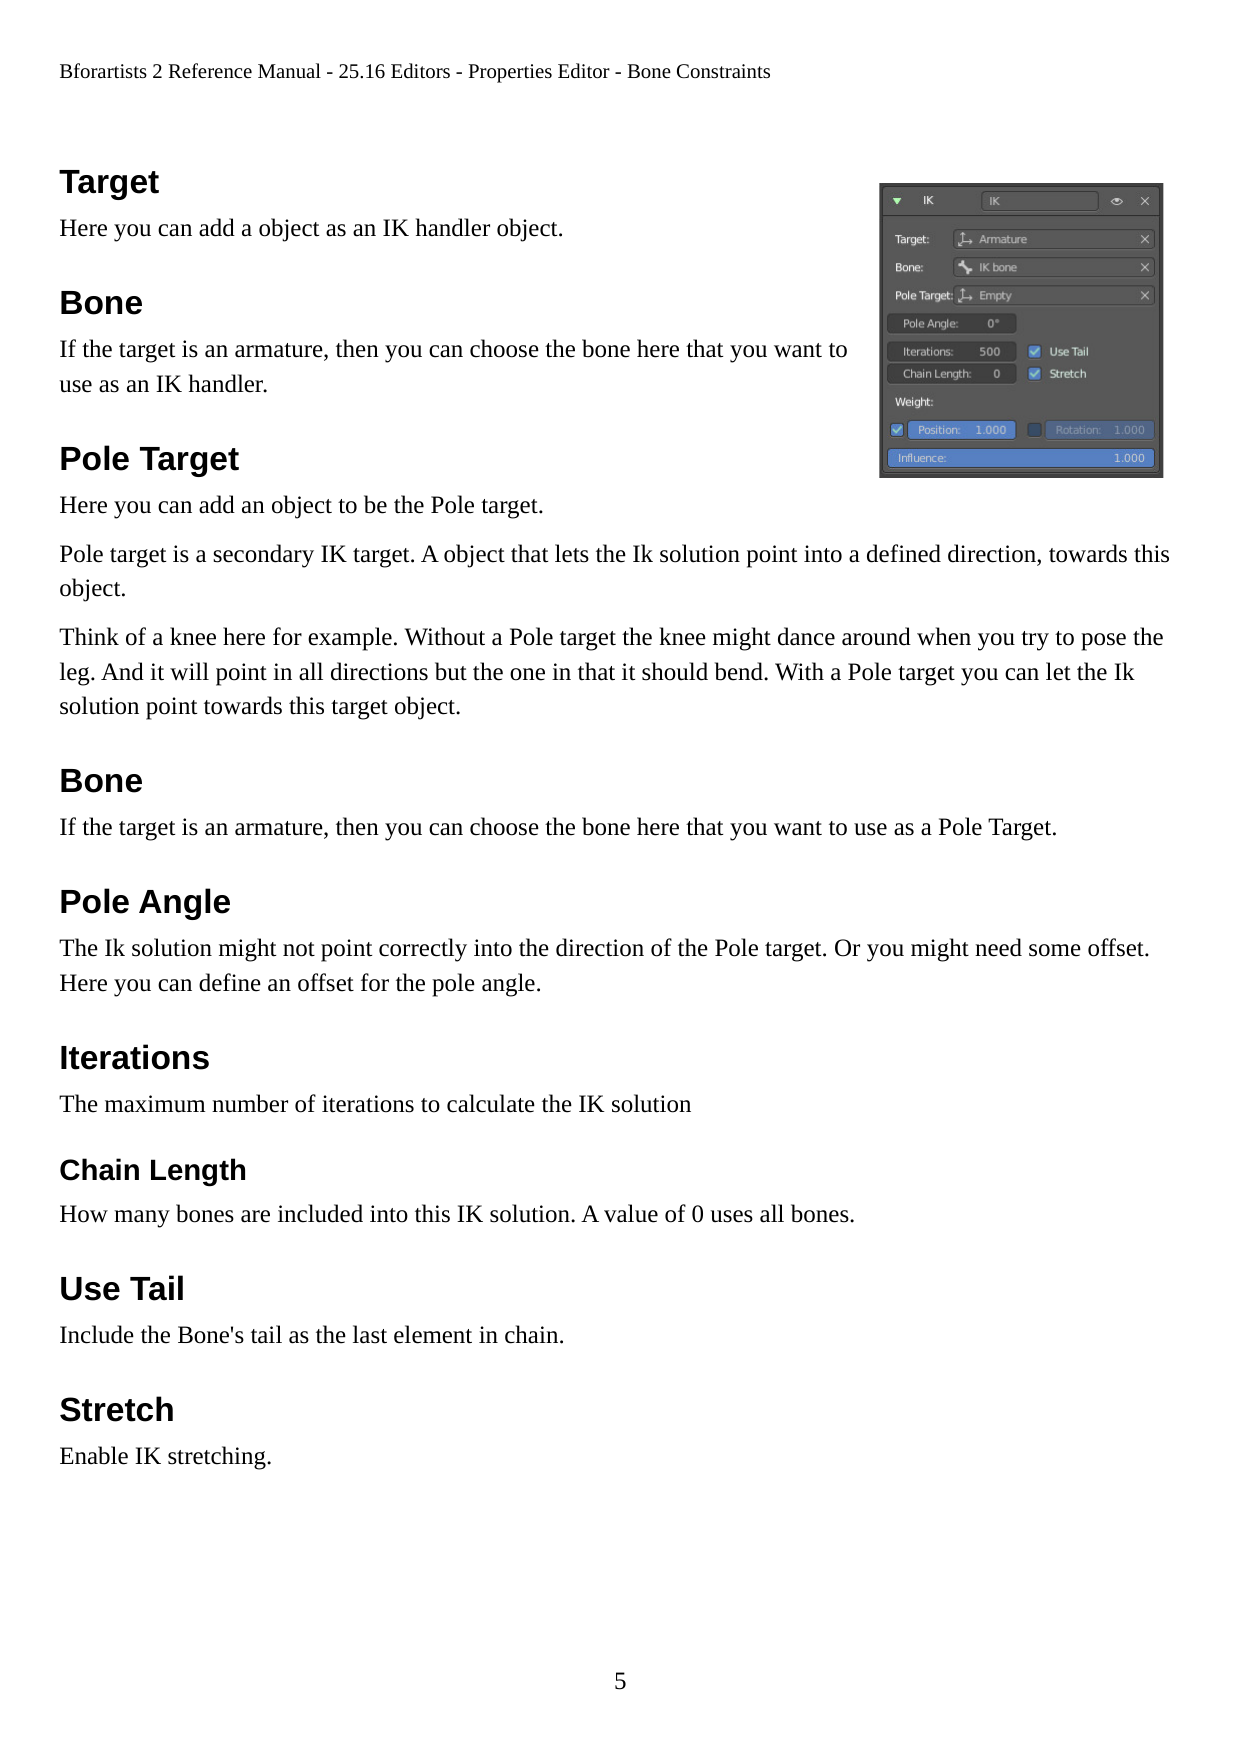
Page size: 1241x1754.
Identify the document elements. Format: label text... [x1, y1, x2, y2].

text If the target is an armature, then you can choose the bone here that you want to use as a Pole Target. [59, 812, 1181, 841]
text Here you can add a object as an IK handler object. [59, 213, 879, 242]
text The maximum number of iterations to calculate the IK solution [59, 1089, 1181, 1118]
subtitle Stretch [59, 1390, 1181, 1428]
subtitle Bone [59, 761, 1181, 800]
subtitle [1164, 283, 1181, 322]
subtitle Chain Length [59, 1153, 1181, 1186]
subtitle [1164, 439, 1181, 477]
subtitle Bone [59, 283, 879, 322]
subtitle Target [59, 162, 1181, 201]
text The Ik solution might not point correctly into the direction of the Pole target. Or you might need some offset. Here you can define an offset for the pole angle. [59, 933, 1181, 997]
text Pole target is a secondary IK target. A object that lets the Ik solution point into a defined direction, towards this object. [59, 539, 1181, 602]
text Think of a knee here for example. Without a Pole target the knee might dance around when you try to pose the leg. And it will point in all directions but the one in that it should bend. With a Pole target you can let the Ik solution point towards this target object. [59, 622, 1181, 720]
subtitle Use Tail [59, 1269, 1181, 1307]
text If the target is an armature, then you can choose the bone here that you want to use as an IK handler. [59, 334, 879, 398]
text Here you can add an object to be the Pole target. [59, 490, 1181, 519]
text Include the Bone's tail as the last element in chain. [59, 1320, 1181, 1349]
text Enable IK stretching. [59, 1441, 1181, 1470]
text How many bones are included into this IK solution. A value of 0 uses all bones. [59, 1199, 1181, 1228]
subtitle Pole Target [59, 439, 879, 477]
subtitle Iterations [59, 1038, 1181, 1077]
subtitle Pole Angle [59, 882, 1181, 921]
picture [879, 183, 1164, 478]
